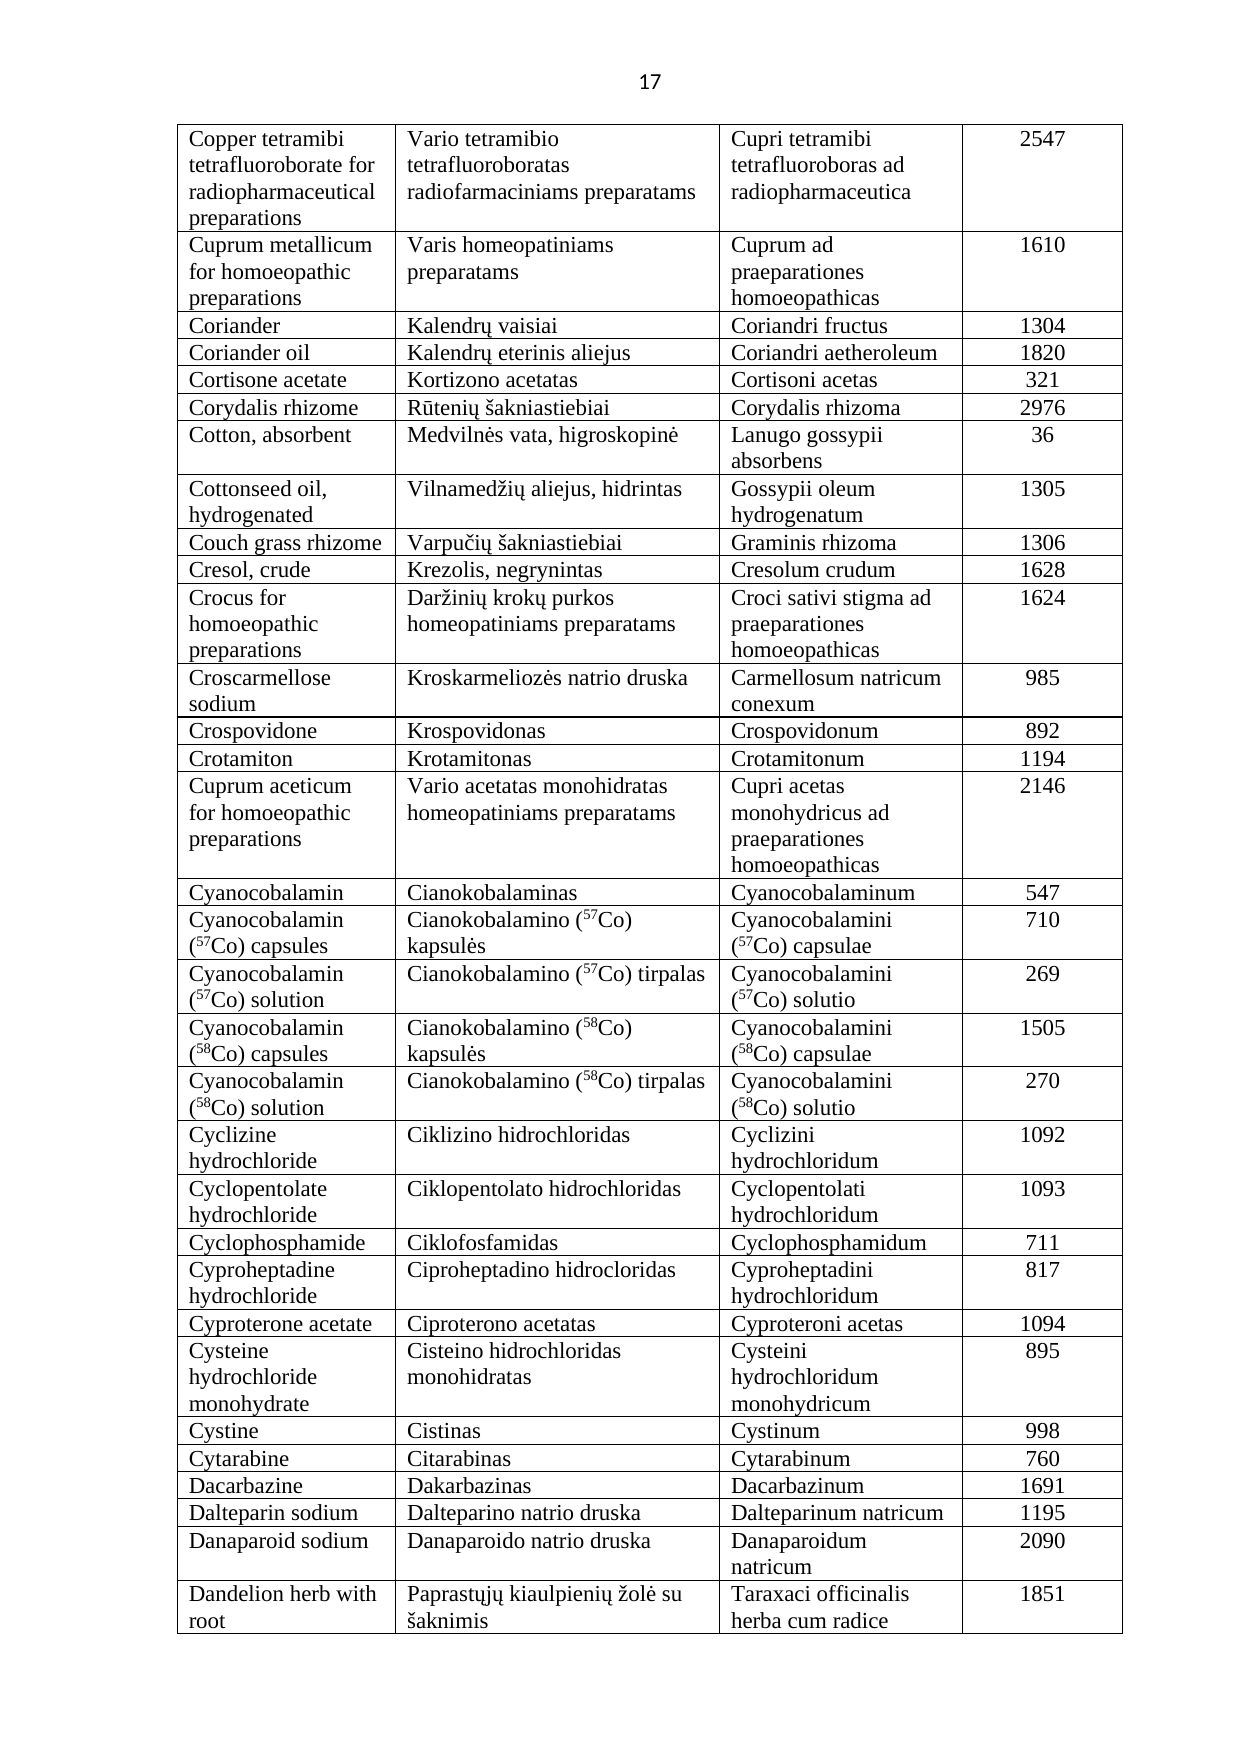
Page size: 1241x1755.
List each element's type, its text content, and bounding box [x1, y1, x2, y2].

table_cell Cyanocobalamin (58Co) solution [178, 1067, 395, 1120]
table_cell Cyclizini hydrochloridum [720, 1121, 962, 1174]
table_cell Cresol, crude [178, 556, 395, 582]
table_cell Cyanocobalamini (58Co) capsulae [720, 1014, 962, 1066]
table_cell Danaparoid sodium [178, 1527, 395, 1579]
table_cell Krezolis, negrynintas [396, 556, 719, 582]
table_cell 1306 [963, 529, 1122, 555]
table_cell Cianokobalamino (57Co) kapsulės [396, 906, 719, 959]
table_cell Cortisone acetate [178, 366, 395, 393]
table_cell Cyproheptadini hydrochloridum [720, 1256, 962, 1309]
table_cell Cuprum ad praeparationes homoeopathicas [720, 232, 962, 311]
table_cell Couch grass rhizome [178, 529, 395, 555]
table_cell Coriander [178, 312, 395, 338]
table_cell Cystine [178, 1417, 395, 1443]
table_cell Citarabinas [396, 1445, 719, 1471]
table_cell Danaparoido natrio druska [396, 1527, 719, 1579]
table_cell Cyproterone acetate [178, 1310, 395, 1336]
table_cell Cistinas [396, 1417, 719, 1443]
table_cell Kroskarmeliozės natrio druska [396, 664, 719, 716]
table_cell Cyanocobalamini (58Co) solutio [720, 1067, 962, 1120]
table_cell Ciklofosfamidas [396, 1229, 719, 1255]
table_cell Corydalis rhizome [178, 394, 395, 420]
table_cell Dalteparinum natricum [720, 1499, 962, 1526]
table_cell 1624 [963, 584, 1122, 663]
table_cell 1610 [963, 232, 1122, 311]
table_cell Cyanocobalamini (57Co) solutio [720, 960, 962, 1012]
table_cell Crotamitonum [720, 745, 962, 771]
table_cell Cyproheptadine hydrochloride [178, 1256, 395, 1309]
table_cell Dandelion herb with root [178, 1581, 395, 1633]
table_cell 895 [963, 1337, 1122, 1416]
table_cell Dacarbazine [178, 1472, 395, 1498]
table_cell Cianokobalamino (58Co) tirpalas [396, 1067, 719, 1120]
table_cell 36 [963, 421, 1122, 474]
table_cell Kalendrų vaisiai [396, 312, 719, 338]
table_cell Dalteparin sodium [178, 1499, 395, 1526]
table_cell Cyanocobalamini (57Co) capsulae [720, 906, 962, 959]
table_cell 2146 [963, 772, 1122, 878]
table_cell Cyproteroni acetas [720, 1310, 962, 1336]
table_cell 1505 [963, 1014, 1122, 1066]
table_cell 1194 [963, 745, 1122, 771]
table_cell Cytarabinum [720, 1445, 962, 1471]
table_cell Cyclopentolate hydrochloride [178, 1175, 395, 1227]
table_cell 547 [963, 879, 1122, 905]
table_cell Cysteini hydrochloridum monohydricum [720, 1337, 962, 1416]
table_cell Medvilnės vata, higroskopinė [396, 421, 719, 474]
table_cell Ciklopentolato hidrochloridas [396, 1175, 719, 1227]
table_cell Kalendrų eterinis aliejus [396, 339, 719, 365]
table_cell Rūtenių šakniastiebiai [396, 394, 719, 420]
table_cell 1092 [963, 1121, 1122, 1174]
table_cell 270 [963, 1067, 1122, 1120]
table_cell 998 [963, 1417, 1122, 1443]
table_cell 2090 [963, 1527, 1122, 1579]
table_cell 2547 [963, 125, 1122, 231]
table_cell Croci sativi stigma ad praeparationes homoeopathicas [720, 584, 962, 663]
table_cell Kortizono acetatas [396, 366, 719, 393]
table_cell Vilnamedžių aliejus, hidrintas [396, 475, 719, 528]
table_cell Cupri acetas monohydricus ad praeparationes homoeopathicas [720, 772, 962, 878]
table_cell Cyanocobalamin [178, 879, 395, 905]
table_cell Crospovidone [178, 718, 395, 744]
table_cell Corydalis rhizoma [720, 394, 962, 420]
table_cell Cottonseed oil, hydrogenated [178, 475, 395, 528]
table_cell Daržinių krokų purkos homeopatiniams preparatams [396, 584, 719, 663]
table_cell Cianokobalamino (57Co) tirpalas [396, 960, 719, 1012]
table_cell Cotton, absorbent [178, 421, 395, 474]
table_cell Cyanocobalamin (57Co) capsules [178, 906, 395, 959]
table_cell 817 [963, 1256, 1122, 1309]
table_cell 1195 [963, 1499, 1122, 1526]
table_cell Cuprum metallicum for homoeopathic preparations [178, 232, 395, 311]
table_cell Cyanocobalamin (58Co) capsules [178, 1014, 395, 1066]
table_cell 1094 [963, 1310, 1122, 1336]
table_cell Vario tetramibio tetrafluoroboratas radiofarmaciniams preparatams [396, 125, 719, 231]
table_cell Crocus for homoeopathic preparations [178, 584, 395, 663]
table_cell Ciproheptadino hidrocloridas [396, 1256, 719, 1309]
table_cell Coriander oil [178, 339, 395, 365]
table_cell Cyclophosphamidum [720, 1229, 962, 1255]
table_cell 1093 [963, 1175, 1122, 1227]
table_cell Gossypii oleum hydrogenatum [720, 475, 962, 528]
table_cell Taraxaci officinalis herba cum radice [720, 1581, 962, 1633]
table_cell Graminis rhizoma [720, 529, 962, 555]
table_cell Vario acetatas monohidratas homeopatiniams preparatams [396, 772, 719, 878]
table_cell 269 [963, 960, 1122, 1012]
table_cell Cresolum crudum [720, 556, 962, 582]
table_cell Krospovidonas [396, 718, 719, 744]
table_cell Cyanocobalamin (57Co) solution [178, 960, 395, 1012]
table_cell 1820 [963, 339, 1122, 365]
table_cell Cuprum aceticum for homoeopathic preparations [178, 772, 395, 878]
table_cell 892 [963, 718, 1122, 744]
table_cell Ciklizino hidrochloridas [396, 1121, 719, 1174]
table_cell Coriandri aetheroleum [720, 339, 962, 365]
table_cell Cortisoni acetas [720, 366, 962, 393]
table_cell Coriandri fructus [720, 312, 962, 338]
table_cell Cyclophosphamide [178, 1229, 395, 1255]
table_cell 1628 [963, 556, 1122, 582]
table_cell Varpučių šakniastiebiai [396, 529, 719, 555]
table_cell 760 [963, 1445, 1122, 1471]
table_cell Cystinum [720, 1417, 962, 1443]
table_cell 1304 [963, 312, 1122, 338]
table_cell 1691 [963, 1472, 1122, 1498]
table_cell Carmellosum natricum conexum [720, 664, 962, 716]
table_cell Dakarbazinas [396, 1472, 719, 1498]
table_cell Lanugo gossypii absorbens [720, 421, 962, 474]
table_cell Croscarmellose sodium [178, 664, 395, 716]
table_cell Copper tetramibi tetrafluoroborate for radiopharmaceutical preparations [178, 125, 395, 231]
table_cell Dacarbazinum [720, 1472, 962, 1498]
table_cell 1305 [963, 475, 1122, 528]
table_cell Varis homeopatiniams preparatams [396, 232, 719, 311]
table_cell 711 [963, 1229, 1122, 1255]
table_cell Krotamitonas [396, 745, 719, 771]
table_cell 710 [963, 906, 1122, 959]
table_cell Dalteparino natrio druska [396, 1499, 719, 1526]
table_cell Crotamiton [178, 745, 395, 771]
table_cell Paprastųjų kiaulpienių žolė su šaknimis [396, 1581, 719, 1633]
table_cell Cisteino hidrochloridas monohidratas [396, 1337, 719, 1416]
table_cell Ciproterono acetatas [396, 1310, 719, 1336]
table_cell Cianokobalaminas [396, 879, 719, 905]
table_cell Cyclizine hydrochloride [178, 1121, 395, 1174]
table_cell Cupri tetramibi tetrafluoroboras ad radiopharmaceutica [720, 125, 962, 231]
table_cell Cysteine hydrochloride monohydrate [178, 1337, 395, 1416]
table_cell Danaparoidum natricum [720, 1527, 962, 1579]
table_cell Cyclopentolati hydrochloridum [720, 1175, 962, 1227]
table_cell 321 [963, 366, 1122, 393]
table_cell 985 [963, 664, 1122, 716]
table_cell Cytarabine [178, 1445, 395, 1471]
table_cell Cyanocobalaminum [720, 879, 962, 905]
table_cell Crospovidonum [720, 718, 962, 744]
table_cell 2976 [963, 394, 1122, 420]
table_cell Cianokobalamino (58Co) kapsulės [396, 1014, 719, 1066]
table_cell 1851 [963, 1581, 1122, 1633]
